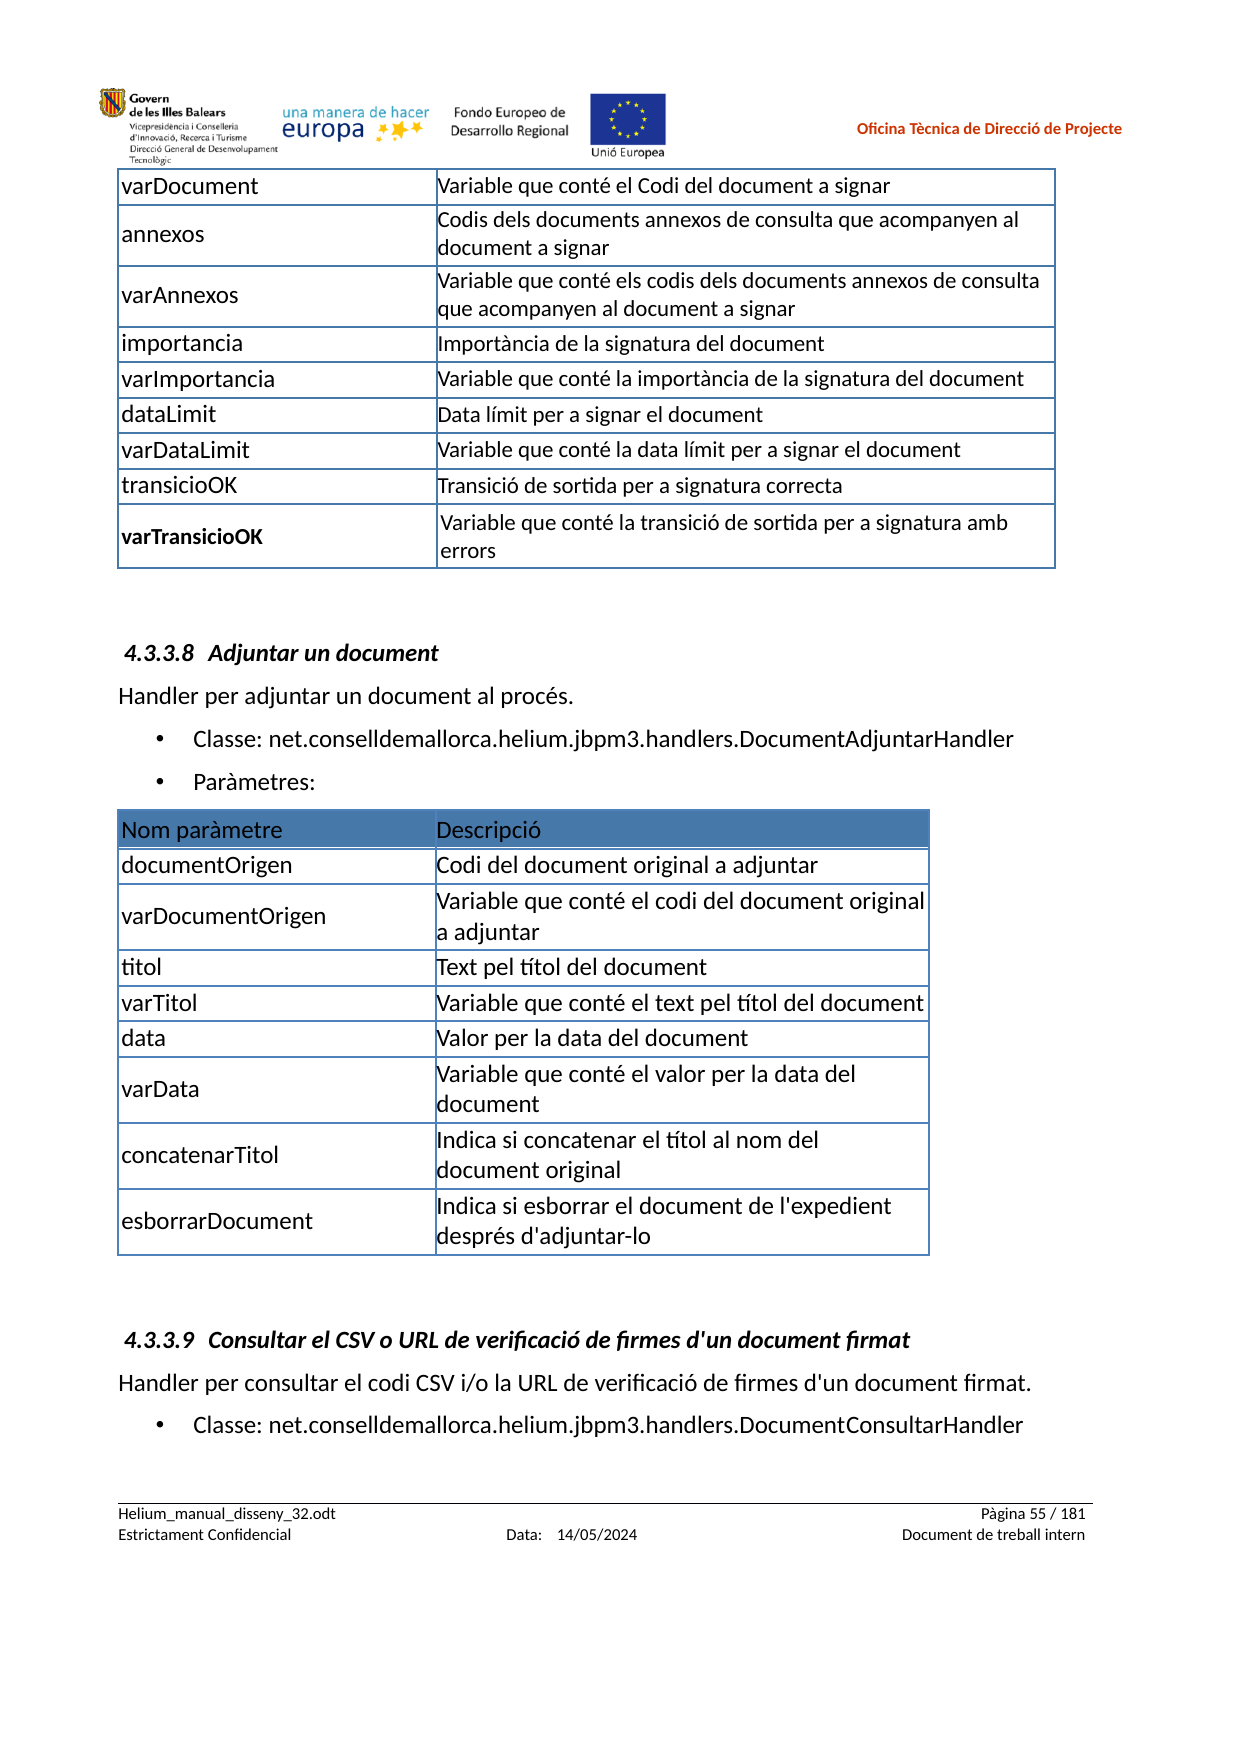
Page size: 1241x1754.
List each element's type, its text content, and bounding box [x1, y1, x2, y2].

picture [99, 87, 668, 166]
table_cell annexos [119, 206, 436, 264]
table_cell Variable que conté la transició de sortida per a signatura amb errors [438, 505, 1054, 567]
table_cell Indica si esborrar el document de l'expedient després d'adjuntar-lo [437, 1190, 928, 1254]
table_cell Variable que conté la data límit per a signar el document [438, 434, 1054, 468]
table_cell varAnnexos [119, 267, 436, 326]
table_cell Importància de la signatura del document [438, 328, 1054, 361]
table_header Descripció [437, 811, 928, 847]
table_cell importancia [119, 328, 436, 361]
text Handler per adjuntar un document al procés. [118, 680, 1122, 711]
text Handler per consultar el codi CSV i/o la URL de verificació de firmes d'un document firmat. [118, 1367, 1122, 1397]
table_cell Variable que conté els codis dels documents annexos de consulta que acompanyen al document a signar [438, 267, 1054, 326]
table_cell Data límit per a signar el document [438, 399, 1054, 432]
table_cell Text pel títol del document [437, 951, 928, 984]
table_cell concatenarTitol [119, 1124, 435, 1188]
table_cell dataLimit [119, 399, 436, 432]
table_cell varImportancia [119, 363, 436, 397]
table_cell transicioOK [119, 470, 436, 503]
table_cell varDocumentOrigen [119, 885, 435, 949]
table_cell varDocument [119, 170, 436, 203]
table_cell varTitol [119, 987, 435, 1020]
table_cell Variable que conté el codi del document original a adjuntar [437, 885, 928, 949]
table_cell Variable que conté el valor per la data del document [437, 1058, 928, 1122]
table_cell Codis dels documents annexos de consulta que acompanyen al document a signar [438, 206, 1054, 264]
table_cell Variable que conté el Codi del document a signar [438, 170, 1054, 203]
subtitle Adjuntar un document [118, 637, 1122, 667]
table_cell Variable que conté el text pel títol del document [437, 987, 928, 1020]
table_cell esborrarDocument [119, 1190, 435, 1254]
table_cell data [119, 1022, 435, 1056]
list Classe: net.conselldemallorca.helium.jbpm3.handlers.DocumentConsultarHandler [156, 1410, 1122, 1440]
subtitle Consultar el CSV o URL de verificació de firmes d'un document firmat [118, 1324, 1122, 1354]
table_cell varData [119, 1058, 435, 1122]
table_cell titol [119, 951, 435, 984]
table_cell documentOrigen [119, 850, 435, 883]
table_cell Codi del document original a adjuntar [437, 850, 928, 883]
list Classe: net.conselldemallorca.helium.jbpm3.handlers.DocumentAdjuntarHandler [156, 723, 1122, 753]
table_header Nom paràmetre [119, 811, 435, 847]
table_cell varDataLimit [119, 434, 436, 468]
table_cell Indica si concatenar el títol al nom del document original [437, 1124, 928, 1188]
table_cell varTransicioOK [119, 505, 436, 567]
table_cell Variable que conté la importància de la signatura del document [438, 363, 1054, 397]
table_cell Transició de sortida per a signatura correcta [438, 470, 1054, 503]
list Paràmetres: [156, 766, 1122, 797]
table_cell Valor per la data del document [437, 1022, 928, 1056]
